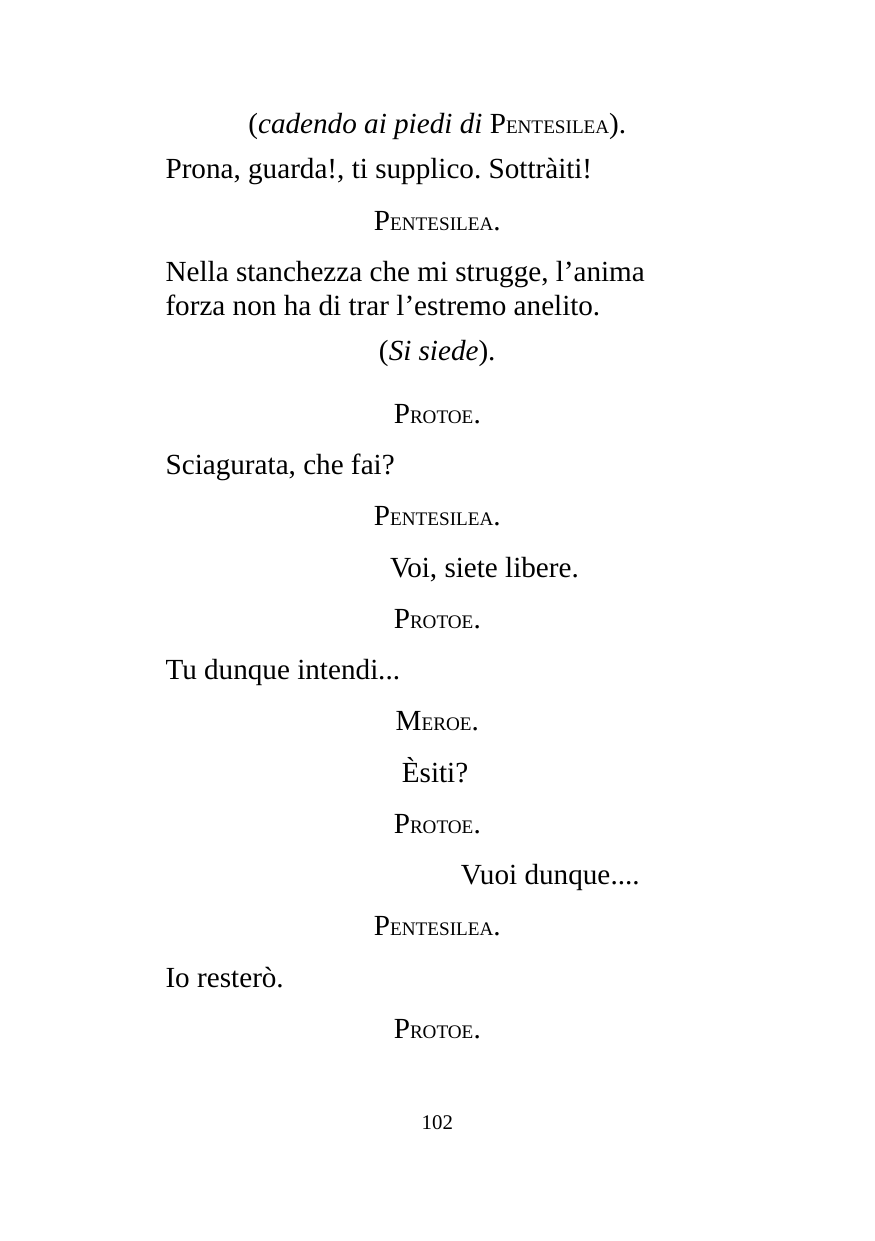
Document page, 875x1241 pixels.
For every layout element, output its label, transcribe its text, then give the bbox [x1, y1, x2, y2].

text Pentesilea. [106, 203, 768, 236]
text Meroe. [106, 703, 768, 737]
text Èsiti? [165, 755, 768, 788]
text (Si siede). [106, 333, 768, 366]
text Prona, guarda!, ti supplico. Sottràiti! [165, 152, 768, 185]
text Protoe. [106, 601, 768, 634]
text Protoe. [106, 396, 768, 429]
text Tu dunque intendi... [165, 652, 768, 686]
text Pentesilea. [106, 908, 768, 942]
text Voi, siete libere. [165, 550, 768, 583]
text Protoe. [106, 1011, 768, 1044]
text Protoe. [106, 806, 768, 839]
text Io resterò. [165, 960, 768, 993]
text Sciagurata, che fai? [165, 447, 768, 481]
text Vuoi dunque.... [165, 857, 768, 891]
text Nella stanchezza che mi strugge, l’anima forza non ha di trar l’estremo anelito. [165, 254, 768, 321]
text (cadendo ai piedi di Pentesilea). [106, 106, 768, 140]
text Pentesilea. [106, 498, 768, 532]
